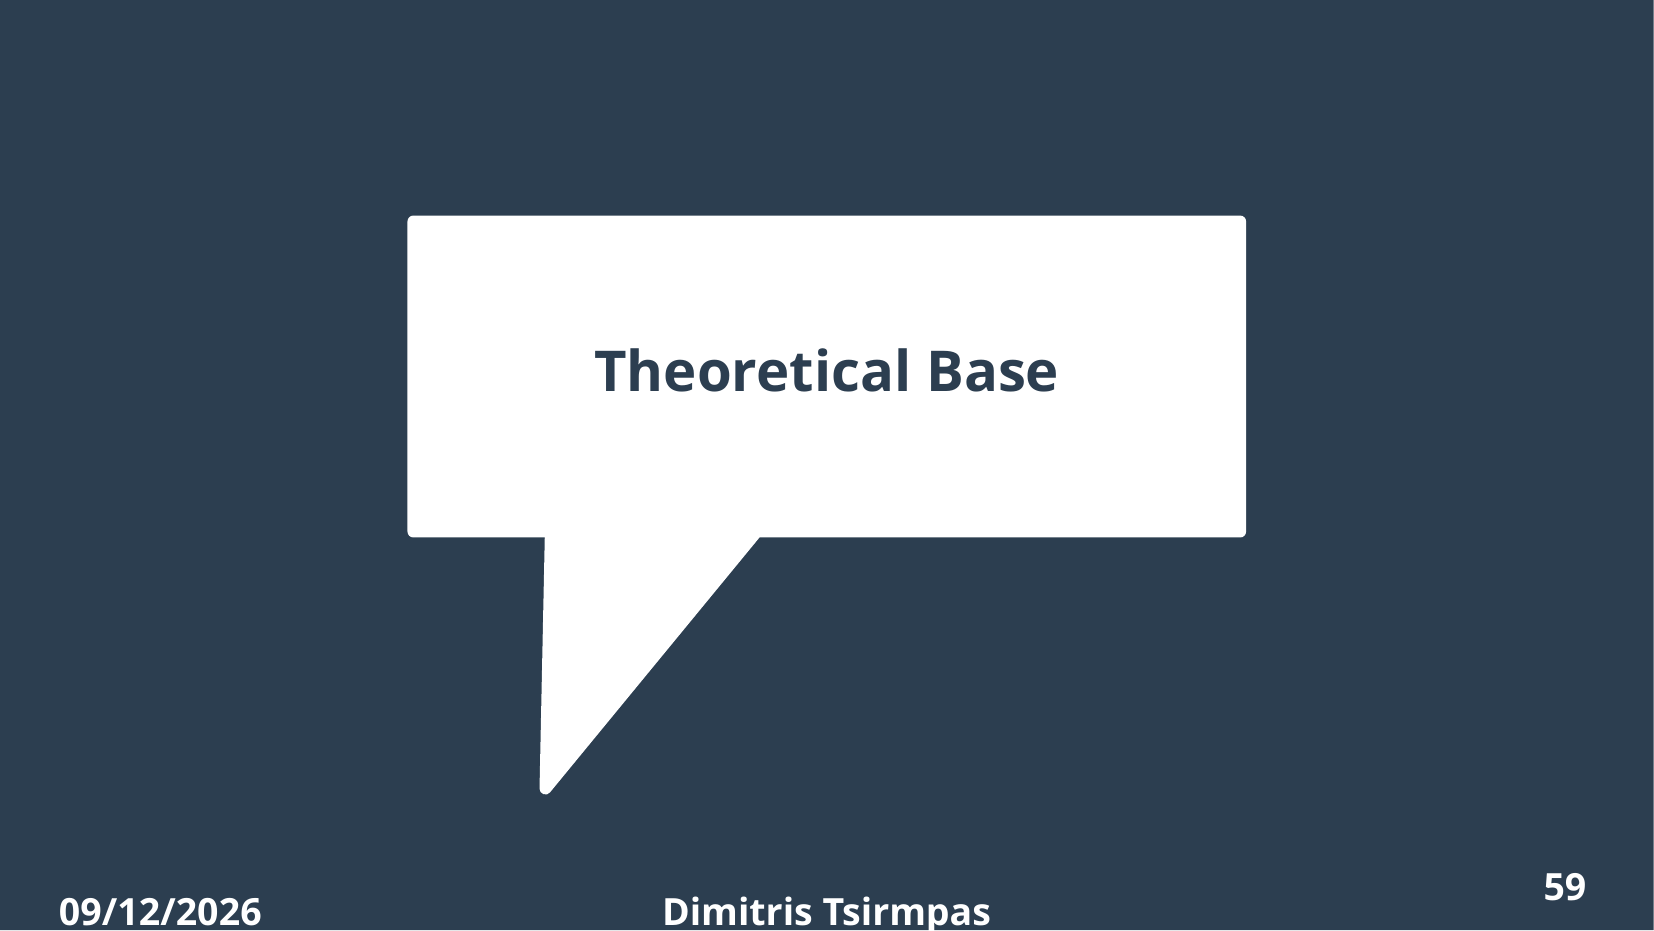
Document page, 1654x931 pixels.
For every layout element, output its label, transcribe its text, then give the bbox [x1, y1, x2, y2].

title Theoretical Base [442, 236, 1211, 502]
